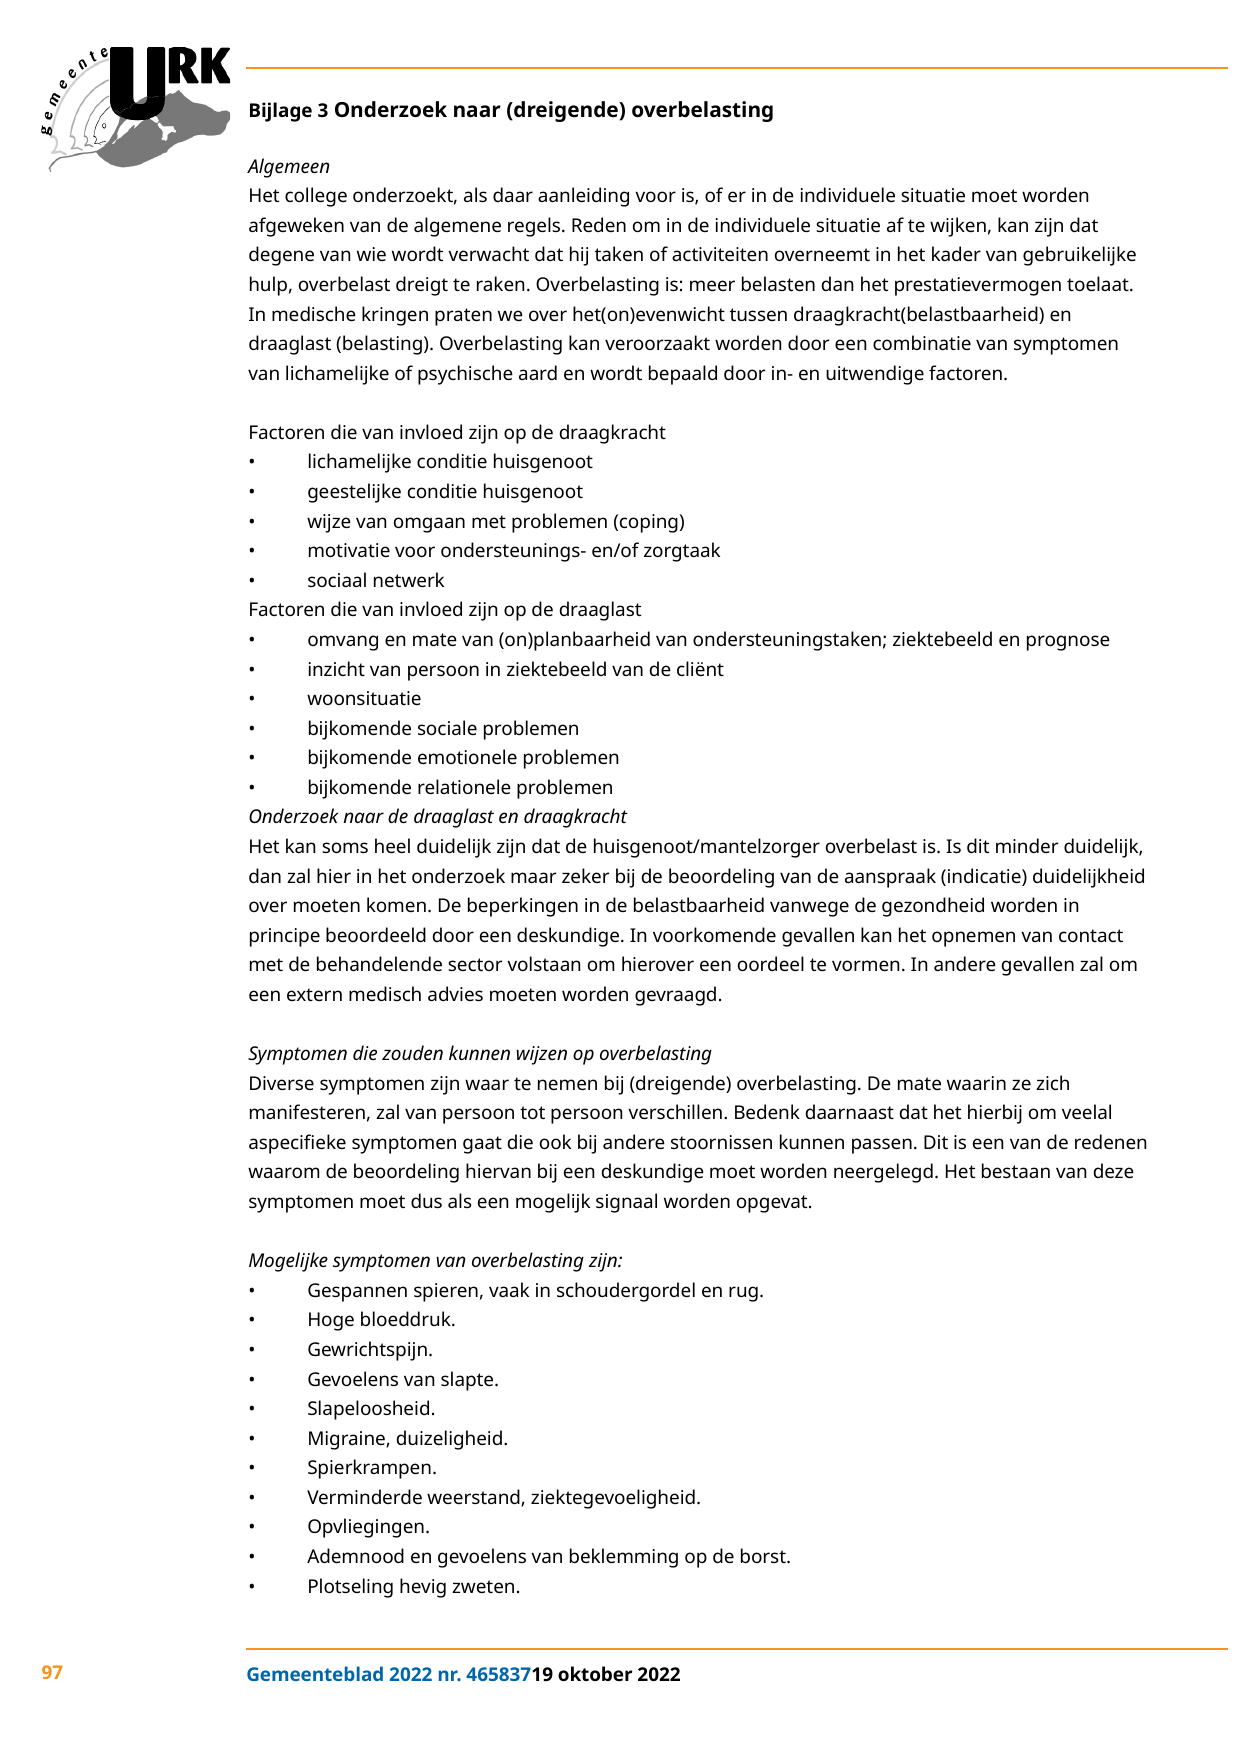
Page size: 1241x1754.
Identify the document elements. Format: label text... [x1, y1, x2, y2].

list Verminderde weerstand, ziektegevoeligheid. [248, 1484, 1152, 1510]
text Diverse symptomen zijn waar te nemen bij (dreigende) overbelasting. De mate waarin ze zich manifesteren, zal van persoon tot persoon verschillen. Bedenk daarnaast dat het hierbij om veelal aspecifieke symptomen gaat die ook bij andere stoornissen kunnen passen. Dit is een van de redenen waarom de beoordeling hiervan bij een deskundige moet worden neergelegd. Het bestaan van deze symptomen moet dus als een mogelijk signaal worden opgevat. [248, 1070, 1152, 1214]
list Spierkrampen. [248, 1454, 1152, 1480]
text Bijlage 3 Onderzoek naar (dreigende) overbelasting [248, 95, 1152, 123]
text Onderzoek naar de draaglast en draagkracht [248, 804, 1152, 829]
list Plotseling hevig zweten. [248, 1573, 1152, 1599]
text Algemeen [248, 153, 1152, 179]
list omvang en mate van (on)planbaarheid van ondersteuningstaken; ziektebeeld en prognose [248, 626, 1152, 652]
text Symptomen die zouden kunnen wijzen op overbelasting [248, 1040, 1152, 1066]
list inzicht van persoon in ziektebeeld van de cliënt [248, 656, 1152, 682]
list Gespannen spieren, vaak in schoudergordel en rug. [248, 1277, 1152, 1303]
list wijze van omgaan met problemen (coping) [248, 508, 1152, 534]
list Hoge bloeddruk. [248, 1307, 1152, 1332]
list woonsituatie [248, 685, 1152, 711]
text Het college onderzoekt, als daar aanleiding voor is, of er in de individuele situatie moet worden afgeweken van de algemene regels. Reden om in de individuele situatie af te wijken, kan zijn dat degene van wie wordt verwacht dat hij taken of activiteiten overneemt in het kader van gebruikelijke hulp, overbelast dreigt te raken. Overbelasting is: meer belasten dan het prestatievermogen toelaat. In medische kringen praten we over het(on)evenwicht tussen draagkracht(belastbaarheid) en draaglast (belasting). Overbelasting kan veroorzaakt worden door een combinatie van symptomen van lichamelijke of psychische aard en wordt bepaald door in- en uitwendige factoren. [248, 182, 1152, 386]
text Mogelijke symptomen van overbelasting zijn: [248, 1247, 1152, 1273]
list Migraine, duizeligheid. [248, 1425, 1152, 1451]
list bijkomende emotionele problemen [248, 744, 1152, 770]
text Het kan soms heel duidelijk zijn dat de huisgenoot/mantelzorger overbelast is. Is dit minder duidelijk, dan zal hier in het onderzoek maar zeker bij de beoordeling van de aanspraak (indicatie) duidelijkheid over moeten komen. De beperkingen in de belastbaarheid vanwege de gezondheid worden in principe beoordeeld door een deskundige. In voorkomende gevallen kan het opnemen van contact met de behandelende sector volstaan om hierover een oordeel te vormen. In andere gevallen zal om een extern medisch advies moeten worden gevraagd. [248, 833, 1152, 1007]
list geestelijke conditie huisgenoot [248, 478, 1152, 504]
list lichamelijke conditie huisgenoot [248, 449, 1152, 474]
list Opvliegingen. [248, 1514, 1152, 1539]
text Factoren die van invloed zijn op de draaglast [248, 597, 1152, 622]
list Gewrichtspijn. [248, 1336, 1152, 1362]
list bijkomende relationele problemen [248, 774, 1152, 800]
picture [41, 47, 231, 172]
list Ademnood en gevoelens van beklemming op de borst. [248, 1543, 1152, 1569]
list bijkomende sociale problemen [248, 715, 1152, 741]
list Slapeloosheid. [248, 1395, 1152, 1421]
list Gevoelens van slapte. [248, 1366, 1152, 1392]
text Factoren die van invloed zijn op de draagkracht [248, 419, 1152, 445]
list sociaal netwerk [248, 567, 1152, 593]
list motivatie voor ondersteunings- en/of zorgtaak [248, 537, 1152, 563]
